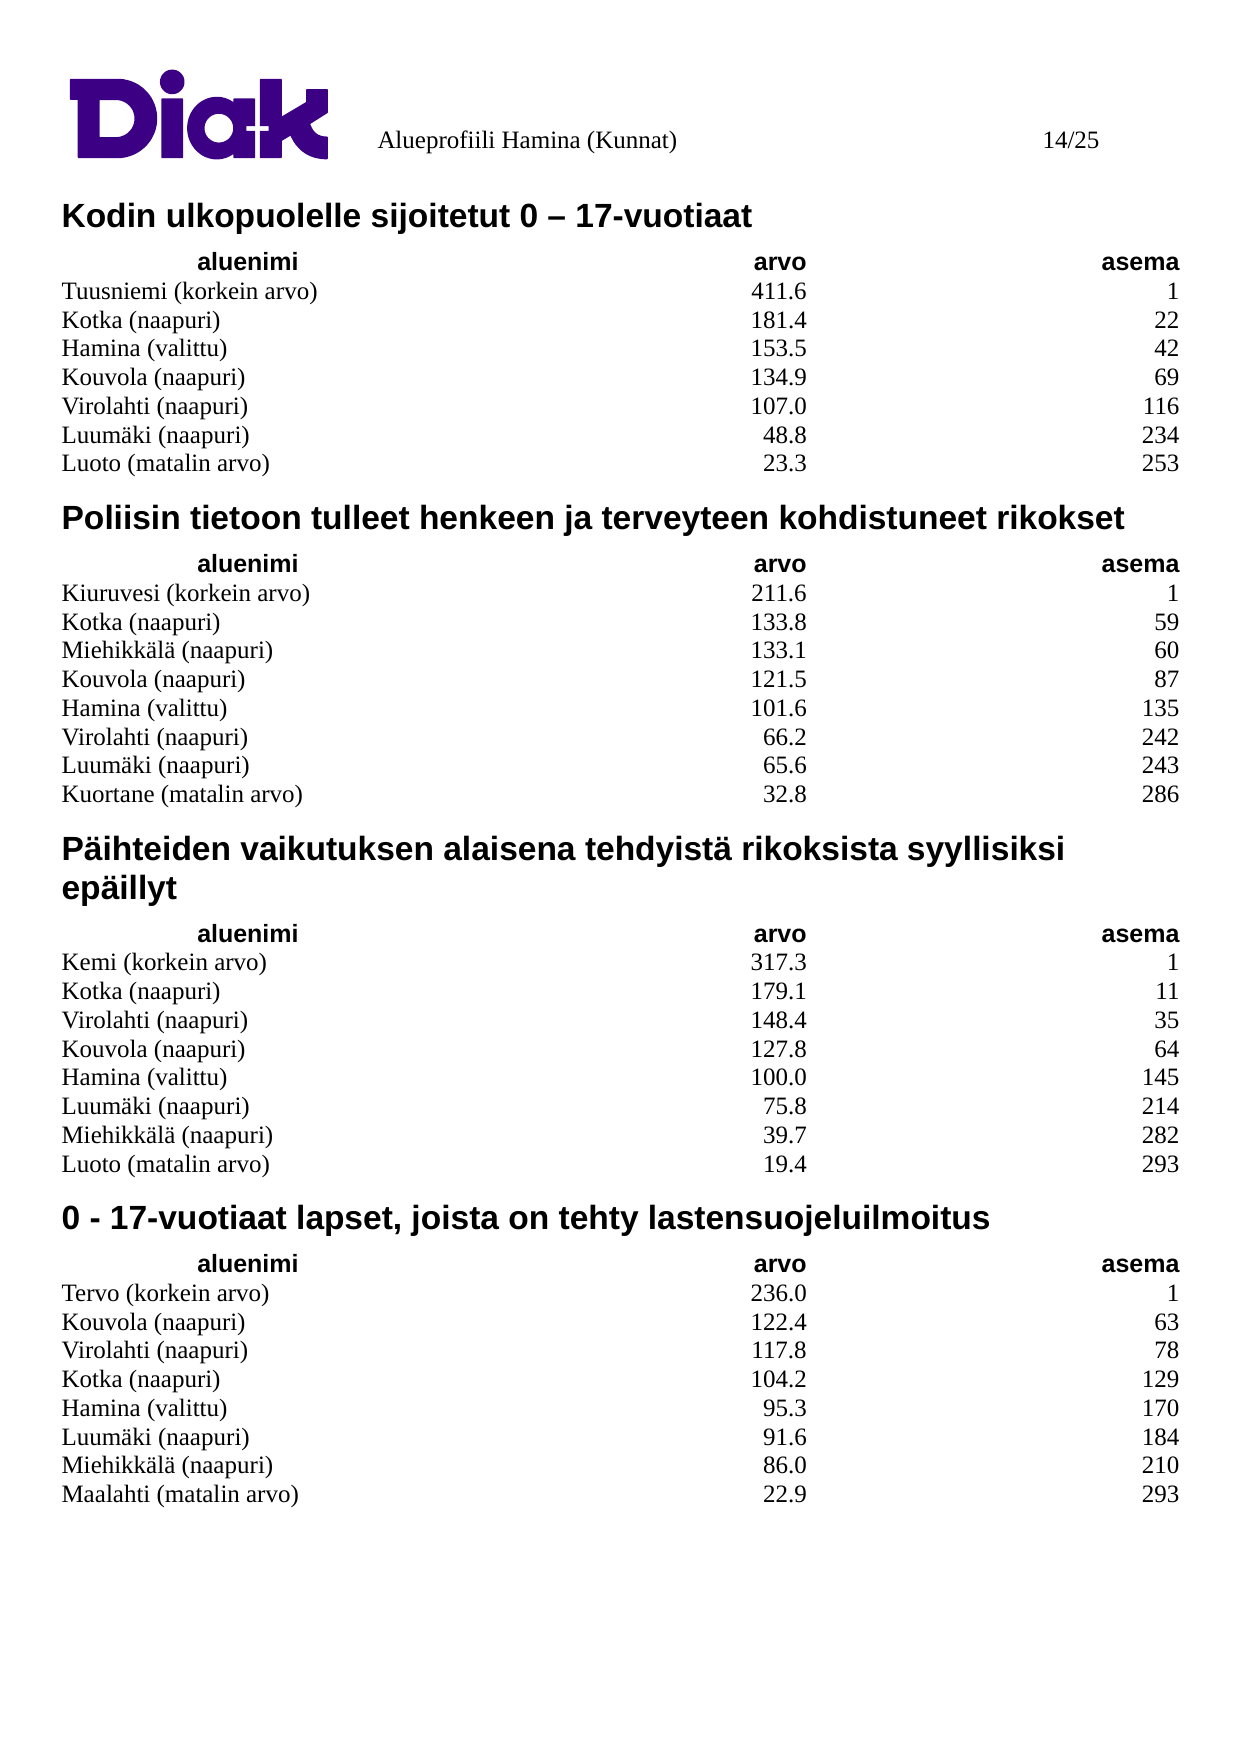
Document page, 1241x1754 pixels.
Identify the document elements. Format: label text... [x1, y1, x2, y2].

table_cell 411.6 [434, 276, 806, 305]
table_cell 293 [806, 1479, 1179, 1508]
table_cell 95.3 [434, 1393, 806, 1422]
table_cell 22.9 [434, 1479, 806, 1508]
table_cell Virolahti (naapuri) [61, 1005, 434, 1034]
table_cell 133.1 [434, 636, 806, 664]
subtitle Kodin ulkopuolelle sijoitetut 0 – 17-vuotiaat [61, 196, 1179, 235]
table_cell 75.8 [434, 1091, 806, 1120]
table_cell 133.8 [434, 607, 806, 636]
table_cell 236.0 [434, 1278, 806, 1307]
table_cell 210 [806, 1451, 1179, 1479]
table_cell Kouvola (naapuri) [61, 664, 434, 693]
table_cell Luoto (matalin arvo) [61, 449, 434, 477]
table_cell 184 [806, 1422, 1179, 1451]
table_cell 148.4 [434, 1005, 806, 1034]
table_cell 39.7 [434, 1120, 806, 1149]
table_cell 22 [806, 305, 1179, 333]
table_cell 32.8 [434, 779, 806, 808]
table_cell 317.3 [434, 948, 806, 976]
table_cell 282 [806, 1120, 1179, 1149]
table_cell 1 [806, 948, 1179, 976]
table_cell 117.8 [434, 1336, 806, 1364]
table_cell 101.6 [434, 693, 806, 722]
table_cell Miehikkälä (naapuri) [61, 1120, 434, 1149]
table_cell 286 [806, 779, 1179, 808]
table_cell 1 [806, 578, 1179, 607]
table_cell 214 [806, 1091, 1179, 1120]
table_cell 86.0 [434, 1451, 806, 1479]
table_header asema [806, 549, 1179, 578]
table_cell Tervo (korkein arvo) [61, 1278, 434, 1307]
table_cell 234 [806, 420, 1179, 448]
table_cell 129 [806, 1364, 1179, 1393]
table_cell Miehikkälä (naapuri) [61, 1451, 434, 1479]
table_cell Luumäki (naapuri) [61, 751, 434, 779]
table_cell Maalahti (matalin arvo) [61, 1479, 434, 1508]
table_cell 69 [806, 362, 1179, 391]
table_cell Hamina (valittu) [61, 1063, 434, 1091]
subtitle Poliisin tietoon tulleet henkeen ja terveyteen kohdistuneet rikokset [61, 498, 1179, 537]
table_cell Kouvola (naapuri) [61, 362, 434, 391]
table_cell Kotka (naapuri) [61, 976, 434, 1005]
table_cell 78 [806, 1336, 1179, 1364]
table_cell Luumäki (naapuri) [61, 420, 434, 448]
table_header asema [806, 1249, 1179, 1278]
table_cell 63 [806, 1307, 1179, 1336]
table_cell 1 [806, 276, 1179, 305]
table_cell 293 [806, 1149, 1179, 1177]
table_cell Tuusniemi (korkein arvo) [61, 276, 434, 305]
table_header aluenimi [61, 549, 434, 578]
table_cell Luumäki (naapuri) [61, 1091, 434, 1120]
table_cell 170 [806, 1393, 1179, 1422]
table_cell Kiuruvesi (korkein arvo) [61, 578, 434, 607]
table_cell 91.6 [434, 1422, 806, 1451]
table_cell Miehikkälä (naapuri) [61, 636, 434, 664]
table_cell 65.6 [434, 751, 806, 779]
table_cell 42 [806, 334, 1179, 362]
table_cell Hamina (valittu) [61, 334, 434, 362]
table_cell 116 [806, 391, 1179, 420]
table_cell Kouvola (naapuri) [61, 1034, 434, 1062]
table_cell 121.5 [434, 664, 806, 693]
table_cell 181.4 [434, 305, 806, 333]
table_cell 122.4 [434, 1307, 806, 1336]
table_cell 1 [806, 1278, 1179, 1307]
table_cell 19.4 [434, 1149, 806, 1177]
table_cell Virolahti (naapuri) [61, 722, 434, 751]
table_cell Kemi (korkein arvo) [61, 948, 434, 976]
table_header aluenimi [61, 247, 434, 276]
table_cell Kouvola (naapuri) [61, 1307, 434, 1336]
table_header aluenimi [61, 1249, 434, 1278]
table_cell 127.8 [434, 1034, 806, 1062]
table_cell 211.6 [434, 578, 806, 607]
table_cell 243 [806, 751, 1179, 779]
table_cell Virolahti (naapuri) [61, 391, 434, 420]
table_cell 242 [806, 722, 1179, 751]
table_cell 60 [806, 636, 1179, 664]
table_cell 64 [806, 1034, 1179, 1062]
table_header arvo [434, 919, 806, 947]
table_header arvo [434, 1249, 806, 1278]
table_cell Kotka (naapuri) [61, 305, 434, 333]
table_cell Kuortane (matalin arvo) [61, 779, 434, 808]
table_header asema [806, 919, 1179, 947]
table_header aluenimi [61, 919, 434, 947]
table_cell 253 [806, 449, 1179, 477]
table_cell 87 [806, 664, 1179, 693]
table_cell Luoto (matalin arvo) [61, 1149, 434, 1177]
table_cell 59 [806, 607, 1179, 636]
table_cell 153.5 [434, 334, 806, 362]
table_cell Luumäki (naapuri) [61, 1422, 434, 1451]
table_cell 11 [806, 976, 1179, 1005]
table_cell 23.3 [434, 449, 806, 477]
table_cell Hamina (valittu) [61, 1393, 434, 1422]
table_header arvo [434, 549, 806, 578]
table_header arvo [434, 247, 806, 276]
table_cell 35 [806, 1005, 1179, 1034]
table_cell 145 [806, 1063, 1179, 1091]
table_cell 179.1 [434, 976, 806, 1005]
table_cell Kotka (naapuri) [61, 607, 434, 636]
table_cell Virolahti (naapuri) [61, 1336, 434, 1364]
subtitle 0 - 17-vuotiaat lapset, joista on tehty lastensuojeluilmoitus [61, 1198, 1179, 1237]
table_header asema [806, 247, 1179, 276]
table_cell 100.0 [434, 1063, 806, 1091]
table_cell 134.9 [434, 362, 806, 391]
table_cell 107.0 [434, 391, 806, 420]
table_cell Hamina (valittu) [61, 693, 434, 722]
table_cell 104.2 [434, 1364, 806, 1393]
table_cell 48.8 [434, 420, 806, 448]
table_cell Kotka (naapuri) [61, 1364, 434, 1393]
table_cell 66.2 [434, 722, 806, 751]
subtitle Päihteiden vaikutuksen alaisena tehdyistä rikoksista syyllisiksi epäillyt [61, 829, 1179, 906]
table_cell 135 [806, 693, 1179, 722]
